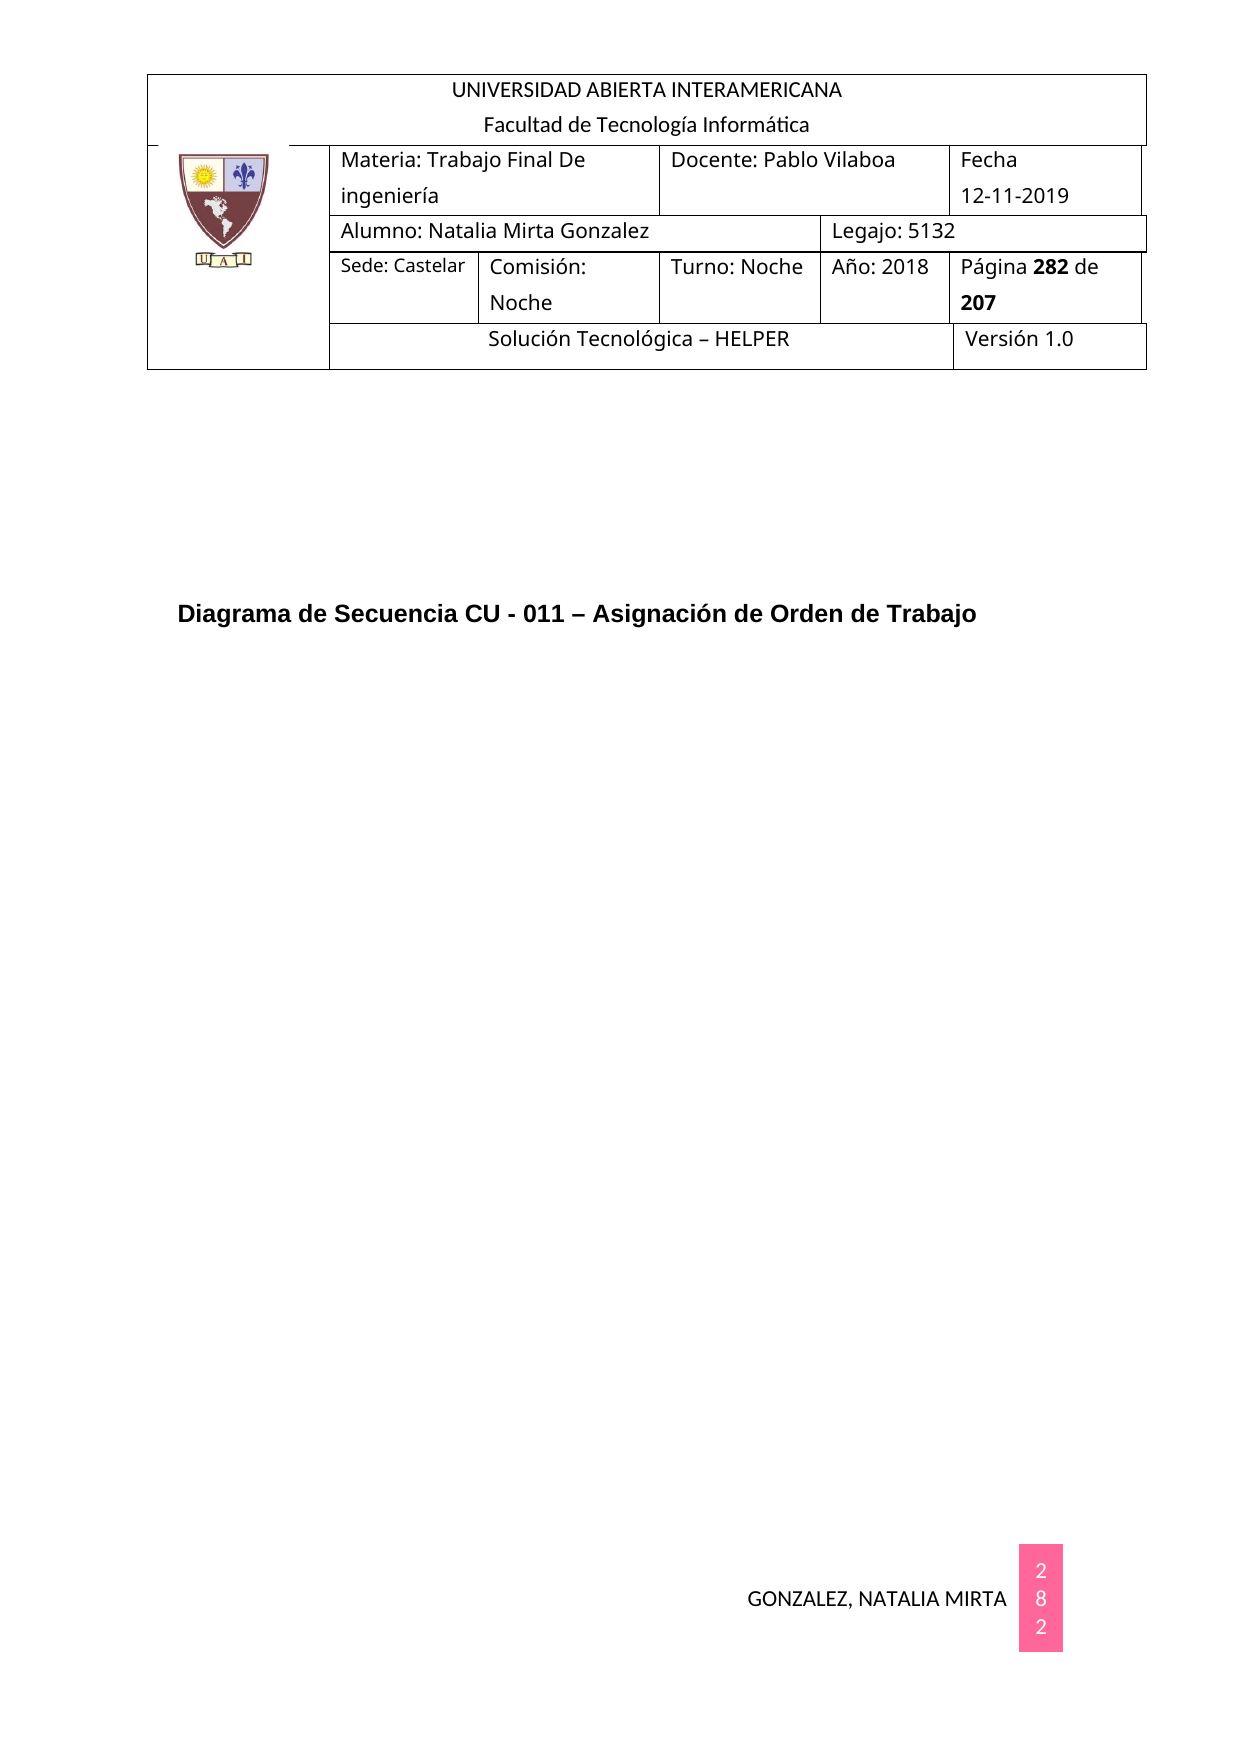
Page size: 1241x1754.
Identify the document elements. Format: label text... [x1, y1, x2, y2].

subtitle Diagrama de Secuencia CU - 011 – Asignación de Orden de Trabajo [177, 599, 1063, 628]
